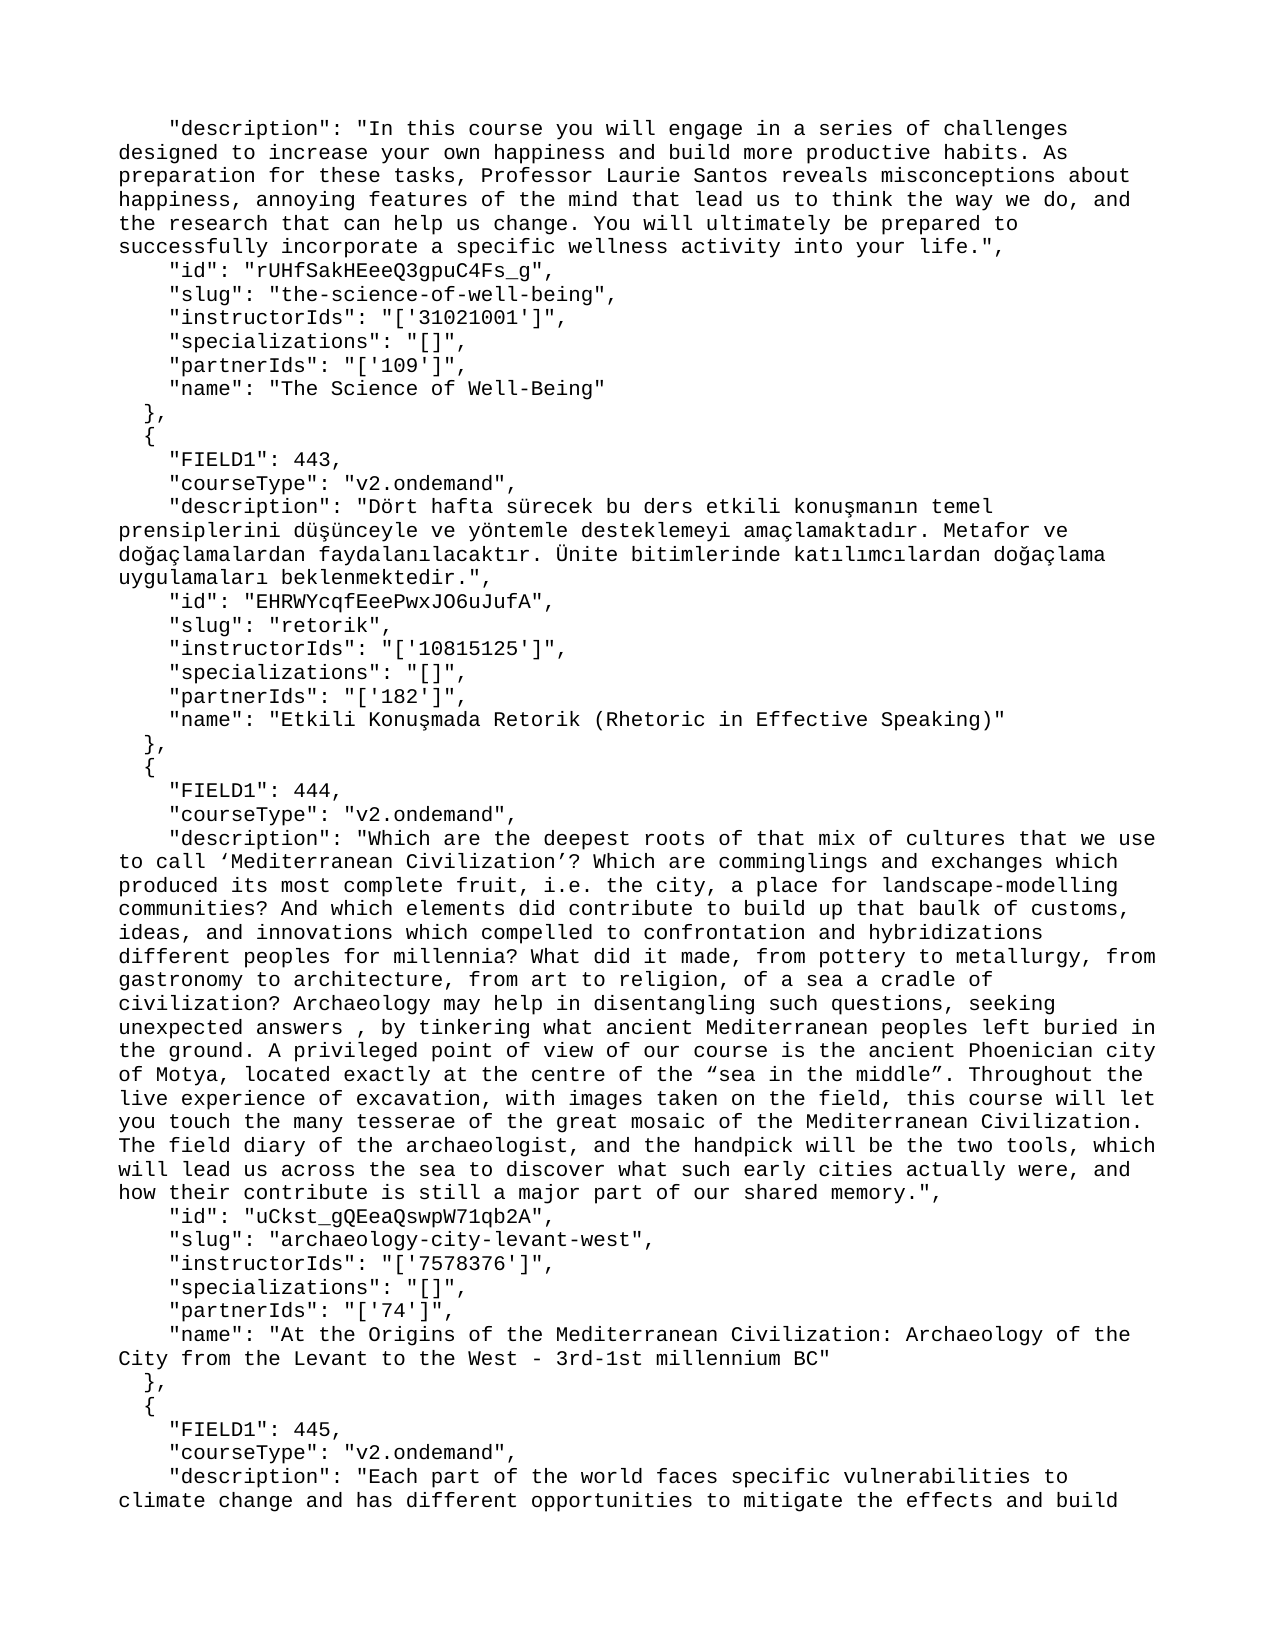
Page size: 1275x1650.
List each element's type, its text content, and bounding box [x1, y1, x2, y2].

text { [118, 757, 1157, 780]
text "instructorIds": "['31021001']", [118, 307, 1157, 331]
text "description": "Dört hafta sürecek bu ders etkili konuşmanın temel prensiplerini düşünceyle ve yöntemle desteklemeyi amaçlamaktadır. Metafor ve doğaçlamalardan faydalanılacaktır. Ünite bitimlerinde katılımcılardan doğaçlama uygulamaları beklenmektedir.", [118, 496, 1157, 591]
text "specializations": "[]", [118, 1277, 1157, 1300]
text "name": "The Science of Well-Being" [118, 378, 1157, 402]
text "specializations": "[]", [118, 331, 1157, 354]
text "partnerIds": "['74']", [118, 1300, 1157, 1324]
text "id": "uCkst_gQEeaQswpW71qb2A", [118, 1206, 1157, 1229]
text "name": "At the Origins of the Mediterranean Civilization: Archaeology of the City from the Levant to the West - 3rd-1st millennium BC" [118, 1324, 1157, 1371]
text "name": "Etkili Konuşmada Retorik (Rhetoric in Effective Speaking)" [118, 709, 1157, 733]
text "id": "rUHfSakHEeeQ3gpuC4Fs_g", [118, 260, 1157, 284]
text "courseType": "v2.ondemand", [118, 473, 1157, 496]
text "description": "Each part of the world faces specific vulnerabilities to climate change and has different opportunities to mitigate the effects and build [118, 1466, 1157, 1513]
text "instructorIds": "['7578376']", [118, 1253, 1157, 1277]
text "slug": "the-science-of-well-being", [118, 284, 1157, 307]
text }, [118, 1371, 1157, 1395]
text "specializations": "[]", [118, 662, 1157, 686]
text { [118, 1395, 1157, 1419]
text "instructorIds": "['10815125']", [118, 638, 1157, 662]
text "FIELD1": 445, [118, 1419, 1157, 1442]
text "description": "In this course you will engage in a series of challenges designed to increase your own happiness and build more productive habits. As preparation for these tasks, Professor Laurie Santos reveals misconceptions about happiness, annoying features of the mind that lead us to think the way we do, and the research that can help us change. You will ultimately be prepared to successfully incorporate a specific wellness activity into your life.", [118, 118, 1157, 260]
text "courseType": "v2.ondemand", [118, 1442, 1157, 1466]
text "FIELD1": 444, [118, 780, 1157, 804]
text "slug": "retorik", [118, 615, 1157, 638]
text "partnerIds": "['182']", [118, 686, 1157, 709]
text "description": "Which are the deepest roots of that mix of cultures that we use to call ‘Mediterranean Civilization’? Which are comminglings and exchanges which produced its most complete fruit, i.e. the city, a place for landscape-modelling communities? And which elements did contribute to build up that baulk of customs, ideas, and innovations which compelled to confrontation and hybridizations different peoples for millennia? What did it made, from pottery to metallurgy, from gastronomy to architecture, from art to religion, of a sea a cradle of civilization? Archaeology may help in disentangling such questions, seeking unexpected answers , by tinkering what ancient Mediterranean peoples left buried in the ground. A privileged point of view of our course is the ancient Phoenician city of Motya, located exactly at the centre of the “sea in the middle”. Throughout the live experience of excavation, with images taken on the field, this course will let you touch the many tesserae of the great mosaic of the Mediterranean Civilization. The field diary of the archaeologist, and the handpick will be the two tools, which will lead us across the sea to discover what such early cities actually were, and how their contribute is still a major part of our shared memory.", [118, 827, 1157, 1206]
text "partnerIds": "['109']", [118, 354, 1157, 378]
text { [118, 426, 1157, 449]
text "id": "EHRWYcqfEeePwxJO6uJufA", [118, 591, 1157, 615]
text }, [118, 733, 1157, 757]
text "slug": "archaeology-city-levant-west", [118, 1229, 1157, 1253]
text "courseType": "v2.ondemand", [118, 804, 1157, 827]
text }, [118, 402, 1157, 426]
text "FIELD1": 443, [118, 449, 1157, 473]
